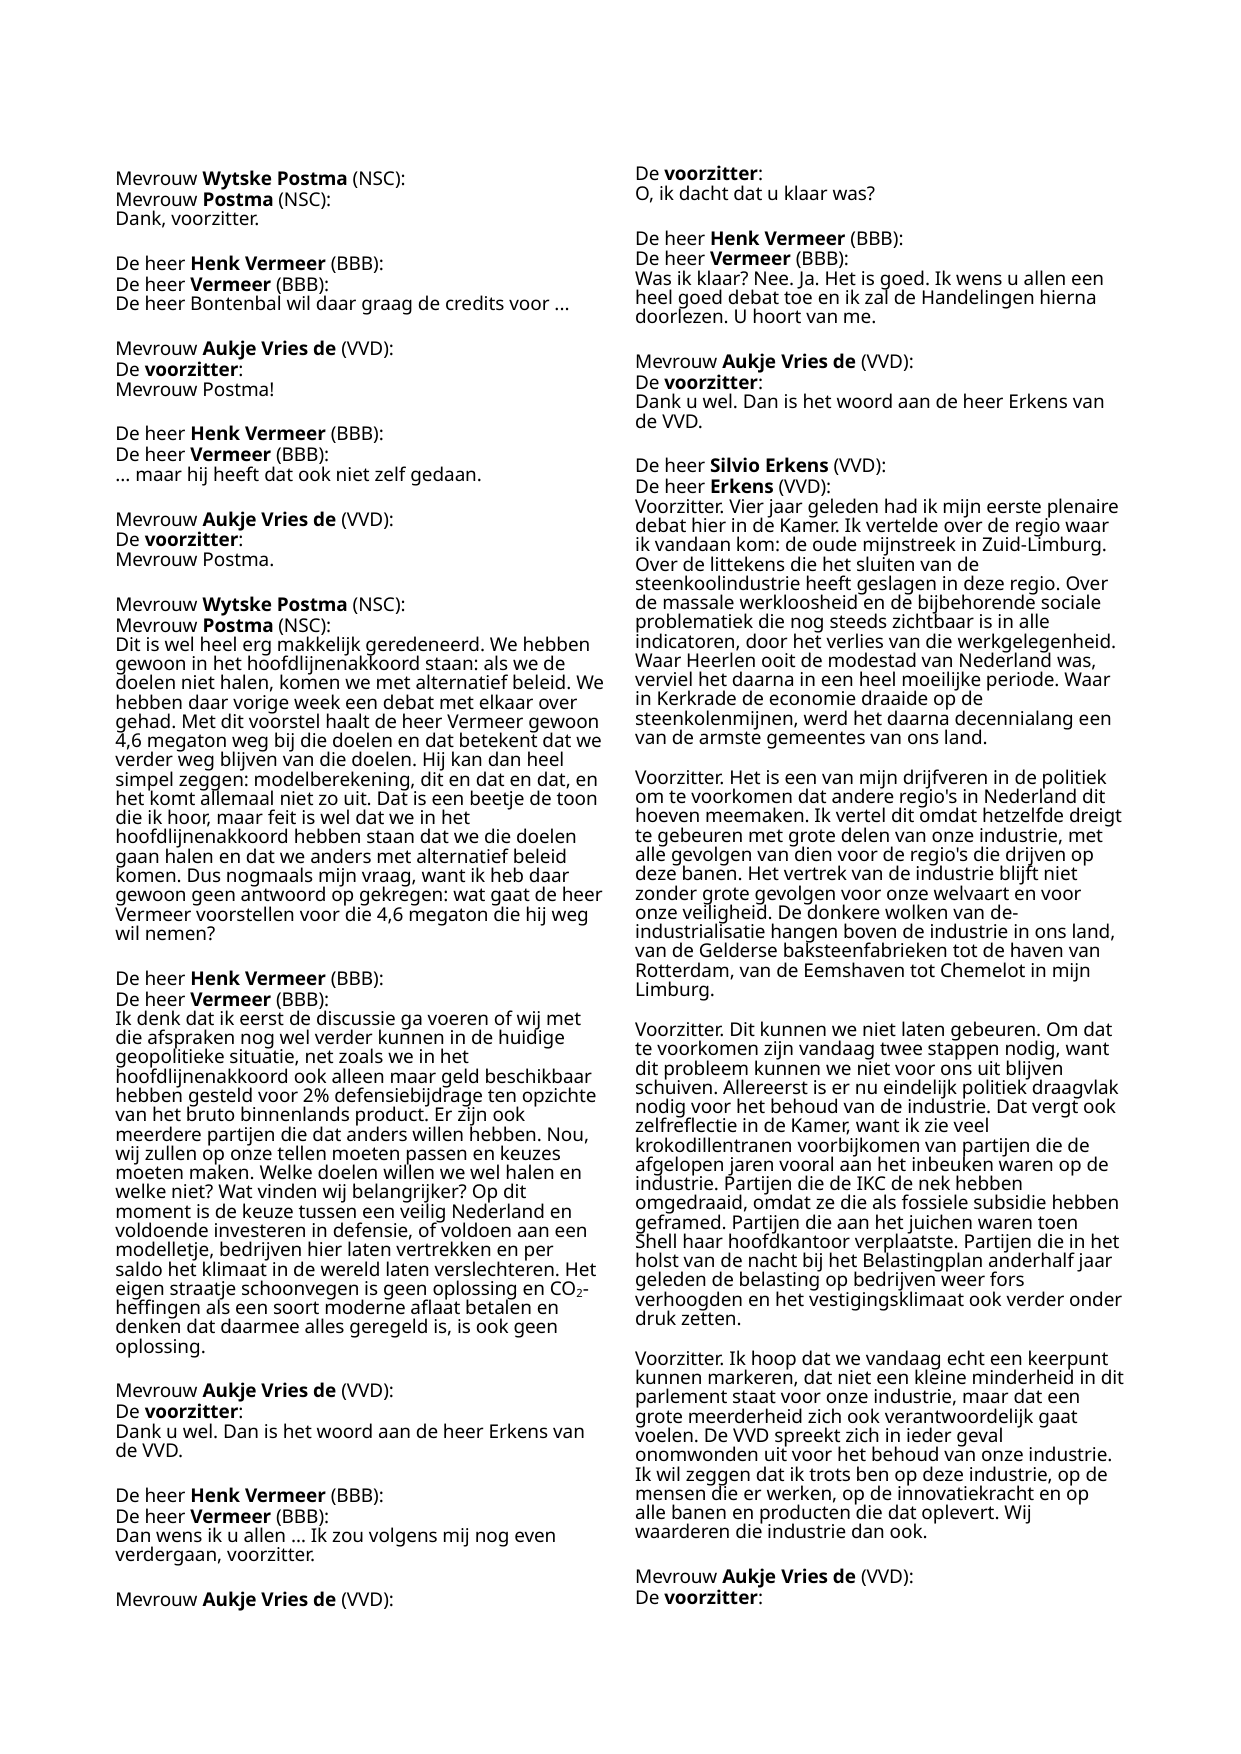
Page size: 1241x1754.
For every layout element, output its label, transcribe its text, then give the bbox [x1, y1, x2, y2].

text Dit is wel heel erg makkelijk geredeneerd. We hebben gewoon in het hoofdlijnenakkoord staan: als we de doelen niet halen, komen we met alternatief beleid. We hebben daar vorige week een debat met elkaar over gehad. Met dit voorstel haalt de heer Vermeer gewoon 4,6 megaton weg bij die doelen en dat betekent dat we verder weg blijven van die doelen. Hij kan dan heel simpel zeggen: modelberekening, dit en dat en dat, en het komt allemaal niet zo uit. Dat is een beetje de toon die ik hoor, maar feit is wel dat we in het hoofdlijnenakkoord hebben staan dat we die doelen gaan halen en dat we anders met alternatief beleid komen. Dus nogmaals mijn vraag, want ik heb daar gewoon geen antwoord op gekregen: wat gaat de heer Vermeer voorstellen voor die 4,6 megaton die hij weg wil nemen? [115, 636, 605, 944]
text Mevrouw Aukje Vries de (VVD): [635, 348, 1125, 374]
text Was ik klaar? Nee. Ja. Het is goed. Ik wens u allen een heel goed debat toe en ik zal de Handelingen hierna doorlezen. U hoort van me. [635, 270, 1125, 327]
text Mevrouw Postma (NSC): [115, 191, 605, 210]
text Mevrouw Wytske Postma (NSC): [115, 165, 605, 191]
text O, ik dacht dat u klaar was? [635, 184, 1125, 204]
text Mevrouw Postma. [115, 551, 605, 570]
text De heer Erkens (VVD): [635, 478, 1125, 498]
text Voorzitter. Het is een van mijn drijfveren in de politiek om te voorkomen dat andere regio's in Nederland dit hoeven meemaken. Ik vertel dit omdat hetzelfde dreigt te gebeuren met grote delen van onze industrie, met alle gevolgen van dien voor de regio's die drijven op deze banen. Het vertrek van de industrie blijft niet zonder grote gevolgen voor onze welvaart en voor onze veiligheid. De donkere wolken van de-industrialisatie hangen boven de industrie in ons land, van de Gelderse baksteenfabrieken tot de haven van Rotterdam, van de Eemshaven tot Chemelot in mijn Limburg. [635, 769, 1125, 1000]
text De heer Henk Vermeer (BBB): [115, 421, 605, 446]
text De heer Vermeer (BBB): [115, 991, 605, 1010]
text Dan wens ik u allen … Ik zou volgens mij nog even verdergaan, voorzitter. [115, 1527, 605, 1566]
text De voorzitter: [635, 374, 1125, 393]
text Dank, voorzitter. [115, 210, 605, 229]
text De heer Vermeer (BBB): [635, 250, 1125, 270]
text De voorzitter: [635, 1589, 1125, 1608]
text Mevrouw Aukje Vries de (VVD): [115, 1378, 605, 1403]
text De voorzitter: [115, 531, 605, 551]
text De voorzitter: [635, 165, 1125, 184]
text Ik denk dat ik eerst de discussie ga voeren of wij met die afspraken nog wel verder kunnen in de huidige geopolitieke situatie, net zoals we in het hoofdlijnenakkoord ook alleen maar geld beschikbaar hebben gesteld voor 2% defensiebijdrage ten opzichte van het bruto binnenlands product. Er zijn ook meerdere partijen die dat anders willen hebben. Nou, wij zullen op onze tellen moeten passen en keuzes moeten maken. Welke doelen willen we wel halen en welke niet? Wat vinden wij belangrijker? Op dit moment is de keuze tussen een veilig Nederland en voldoende investeren in defensie, of voldoen aan een modelletje, bedrijven hier laten vertrekken en per saldo het klimaat in de wereld laten verslechteren. Het eigen straatje schoonvegen is geen oplossing en CO2-heffingen als een soort moderne aflaat betalen en denken dat daarmee alles geregeld is, is ook geen oplossing. [115, 1010, 605, 1357]
text Dank u wel. Dan is het woord aan de heer Erkens van de VVD. [115, 1423, 605, 1461]
text De heer Henk Vermeer (BBB): [115, 1482, 605, 1508]
text Mevrouw Aukje Vries de (VVD): [635, 1563, 1125, 1589]
text De heer Vermeer (BBB): [115, 446, 605, 466]
text Mevrouw Aukje Vries de (VVD): [115, 1586, 605, 1612]
text De voorzitter: [115, 361, 605, 381]
text De heer Henk Vermeer (BBB): [635, 225, 1125, 250]
text De heer Silvio Erkens (VVD): [635, 453, 1125, 478]
text ... maar hij heeft dat ook niet zelf gedaan. [115, 466, 605, 485]
text Mevrouw Aukje Vries de (VVD): [115, 336, 605, 361]
text Mevrouw Postma (NSC): [115, 617, 605, 636]
text De heer Henk Vermeer (BBB): [115, 965, 605, 991]
text Mevrouw Wytske Postma (NSC): [115, 591, 605, 617]
text De voorzitter: [115, 1403, 605, 1423]
text De heer Henk Vermeer (BBB): [115, 250, 605, 276]
text De heer Vermeer (BBB): [115, 276, 605, 295]
text Mevrouw Postma! [115, 381, 605, 400]
text De heer Vermeer (BBB): [115, 1508, 605, 1527]
text Voorzitter. Vier jaar geleden had ik mijn eerste plenaire debat hier in de Kamer. Ik vertelde over de regio waar ik vandaan kom: de oude mijnstreek in Zuid-Limburg. Over de littekens die het sluiten van de steenkoolindustrie heeft geslagen in deze regio. Over de massale werkloosheid en de bijbehorende sociale problematiek die nog steeds zichtbaar is in alle indicatoren, door het verlies van die werkgelegenheid. Waar Heerlen ooit de modestad van Nederland was, verviel het daarna in een heel moeilijke periode. Waar in Kerkrade de economie draaide op de steenkolenmijnen, werd het daarna decennialang een van de armste gemeentes van ons land. [635, 498, 1125, 748]
text Dank u wel. Dan is het woord aan de heer Erkens van de VVD. [635, 393, 1125, 432]
text De heer Bontenbal wil daar graag de credits voor ... [115, 295, 605, 315]
text Voorzitter. Ik hoop dat we vandaag echt een keerpunt kunnen markeren, dat niet een kleine minderheid in dit parlement staat voor onze industrie, maar dat een grote meerderheid zich ook verantwoordelijk gaat voelen. De VVD spreekt zich in ieder geval onomwonden uit voor het behoud van onze industrie. Ik wil zeggen dat ik trots ben op deze industrie, op de mensen die er werken, op de innovatiekracht en op alle banen en producten die dat oplevert. Wij waarderen die industrie dan ook. [635, 1350, 1125, 1543]
text Mevrouw Aukje Vries de (VVD): [115, 506, 605, 531]
text Voorzitter. Dit kunnen we niet laten gebeuren. Om dat te voorkomen zijn vandaag twee stappen nodig, want dit probleem kunnen we niet voor ons uit blijven schuiven. Allereerst is er nu eindelijk politiek draagvlak nodig voor het behoud van de industrie. Dat vergt ook zelfreflectie in de Kamer, want ik zie veel krokodillentranen voorbijkomen van partijen die de afgelopen jaren vooral aan het inbeuken waren op de industrie. Partijen die de IKC de nek hebben omgedraaid, omdat ze die als fossiele subsidie hebben geframed. Partijen die aan het juichen waren toen Shell haar hoofdkantoor verplaatste. Partijen die in het holst van de nacht bij het Belastingplan anderhalf jaar geleden de belasting op bedrijven weer fors verhoogden en het vestigingsklimaat ook verder onder druk zetten. [635, 1021, 1125, 1329]
